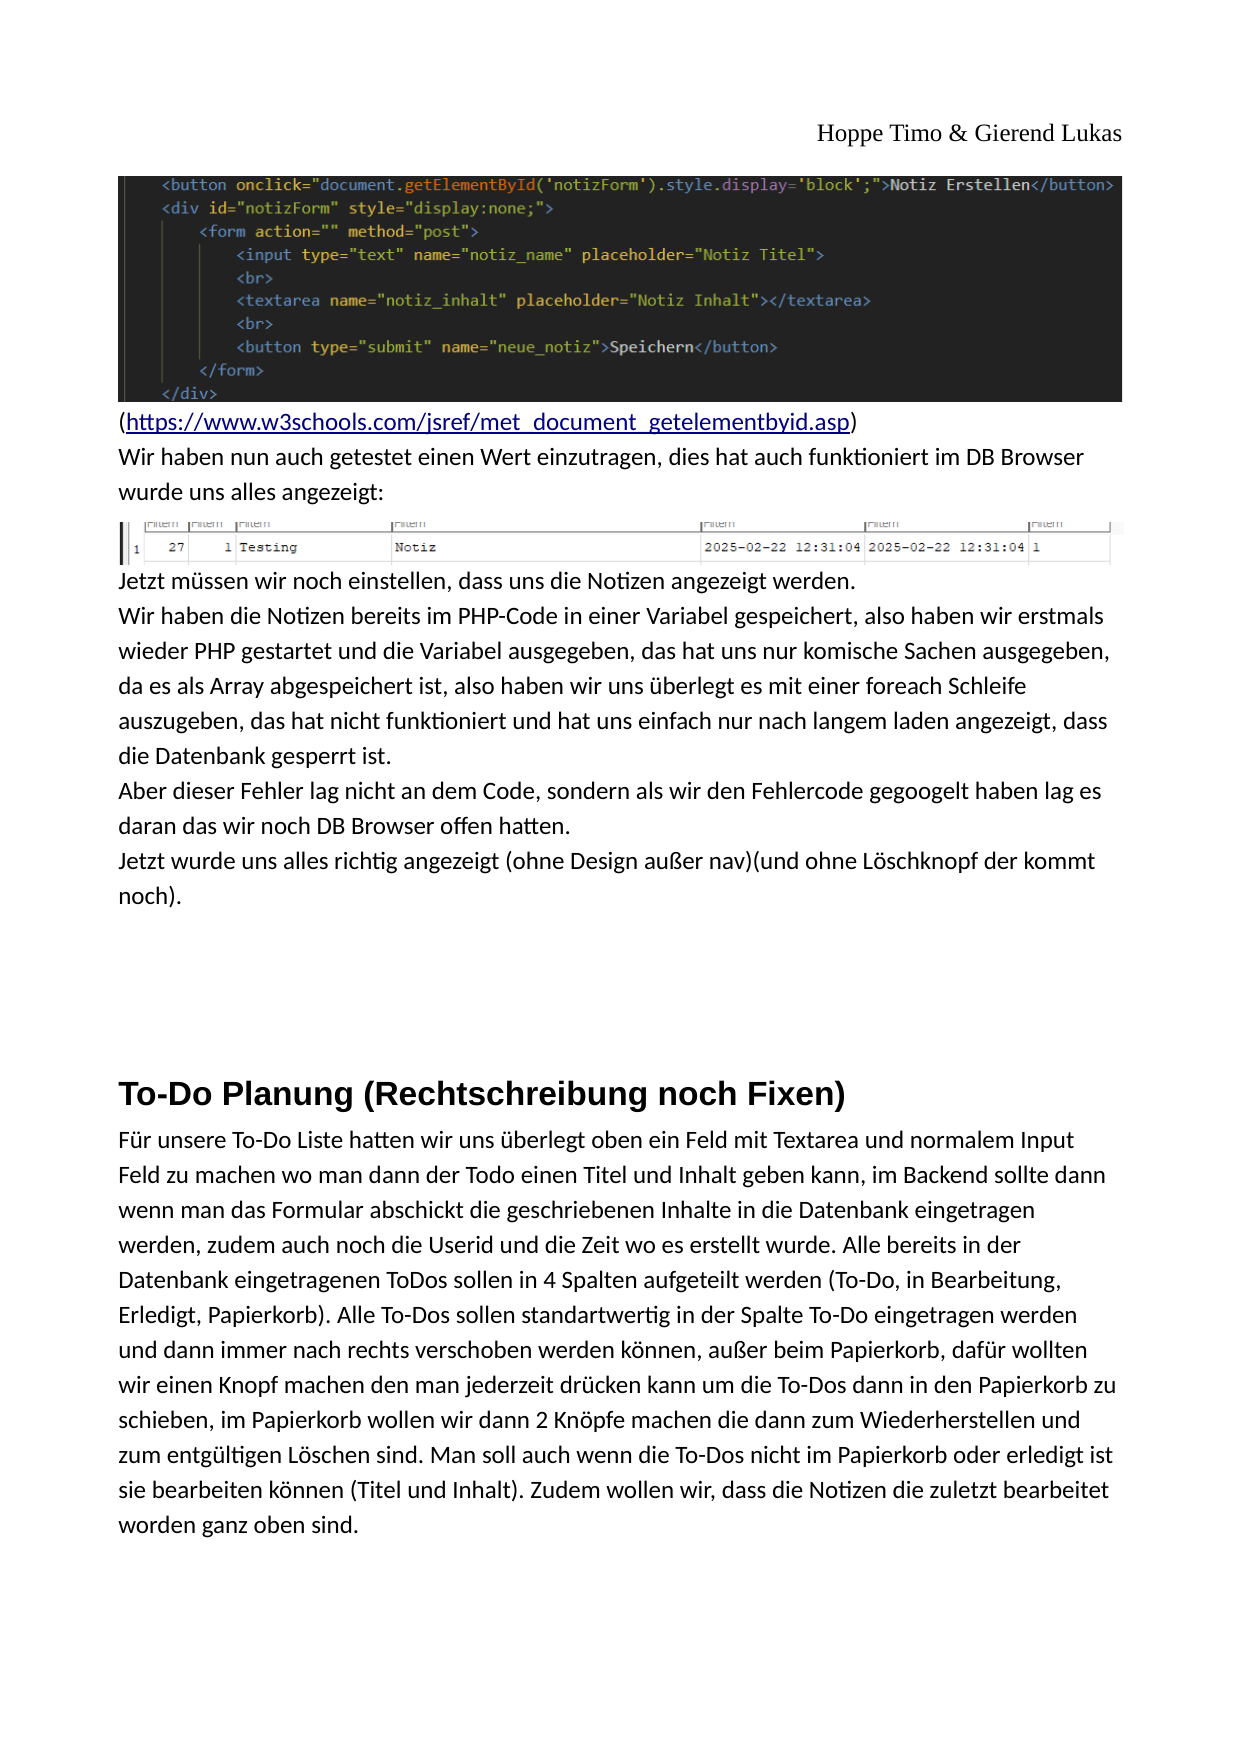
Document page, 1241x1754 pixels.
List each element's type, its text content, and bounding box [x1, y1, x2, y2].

text Für unsere To-Do Liste hatten wir uns überlegt oben ein Feld mit Textarea und normalem Input Feld zu machen wo man dann der Todo einen Titel und Inhalt geben kann, im Backend sollte dann wenn man das Formular abschickt die geschriebenen Inhalte in die Datenbank eingetragen werden, zudem auch noch die Userid und die Zeit wo es erstellt wurde. Alle bereits in der Datenbank eingetragenen ToDos sollen in 4 Spalten aufgeteilt werden (To-Do, in Bearbeitung, Erledigt, Papierkorb). Alle To-Dos sollen standartwertig in der Spalte To-Do eingetragen werden und dann immer nach rechts verschoben werden können, außer beim Papierkorb, dafür wollten wir einen Knopf machen den man jederzeit drücken kann um die To-Dos dann in den Papierkorb zu schieben, im Papierkorb wollen wir dann 2 Knöpfe machen die dann zum Wiederherstellen und zum entgültigen Löschen sind. Man soll auch wenn die To-Dos nicht im Papierkorb oder erledigt ist sie bearbeiten können (Titel und Inhalt). Zudem wollen wir, dass die Notizen die zuletzt bearbeitet worden ganz oben sind. [118, 1124, 1122, 1540]
subtitle To-Do Planung (Rechtschreibung noch Fixen) [118, 1035, 1122, 1112]
text (https://www.w3schools.com/jsref/met_document_getelementbyid.asp) Wir haben nun auch getestet einen Wert einzutragen, dies hat auch funktioniert im DB Browser wurde uns alles angezeigt: Jetzt müssen wir noch einstellen, dass uns die Notizen angezeigt werden. Wir haben die Notizen bereits im PHP-Code in einer Variabel gespeichert, also haben wir erstmals wieder PHP gestartet und die Variabel ausgegeben, das hat uns nur komische Sachen ausgegeben, da es als Array abgespeichert ist, also haben wir uns überlegt es mit einer foreach Schleife auszugeben, das hat nicht funktioniert und hat uns einfach nur nach langem laden angezeigt, dass die Datenbank gesperrt ist. Aber dieser Fehler lag nicht an dem Code, sondern als wir den Fehlercode gegoogelt haben lag es daran das wir noch DB Browser offen hatten. Jetzt wurde uns alles richtig angezeigt (ohne Design außer nav)(und ohne Löschknopf der kommt noch). [118, 402, 1122, 945]
picture [119, 522, 1124, 565]
picture [118, 176, 1123, 402]
